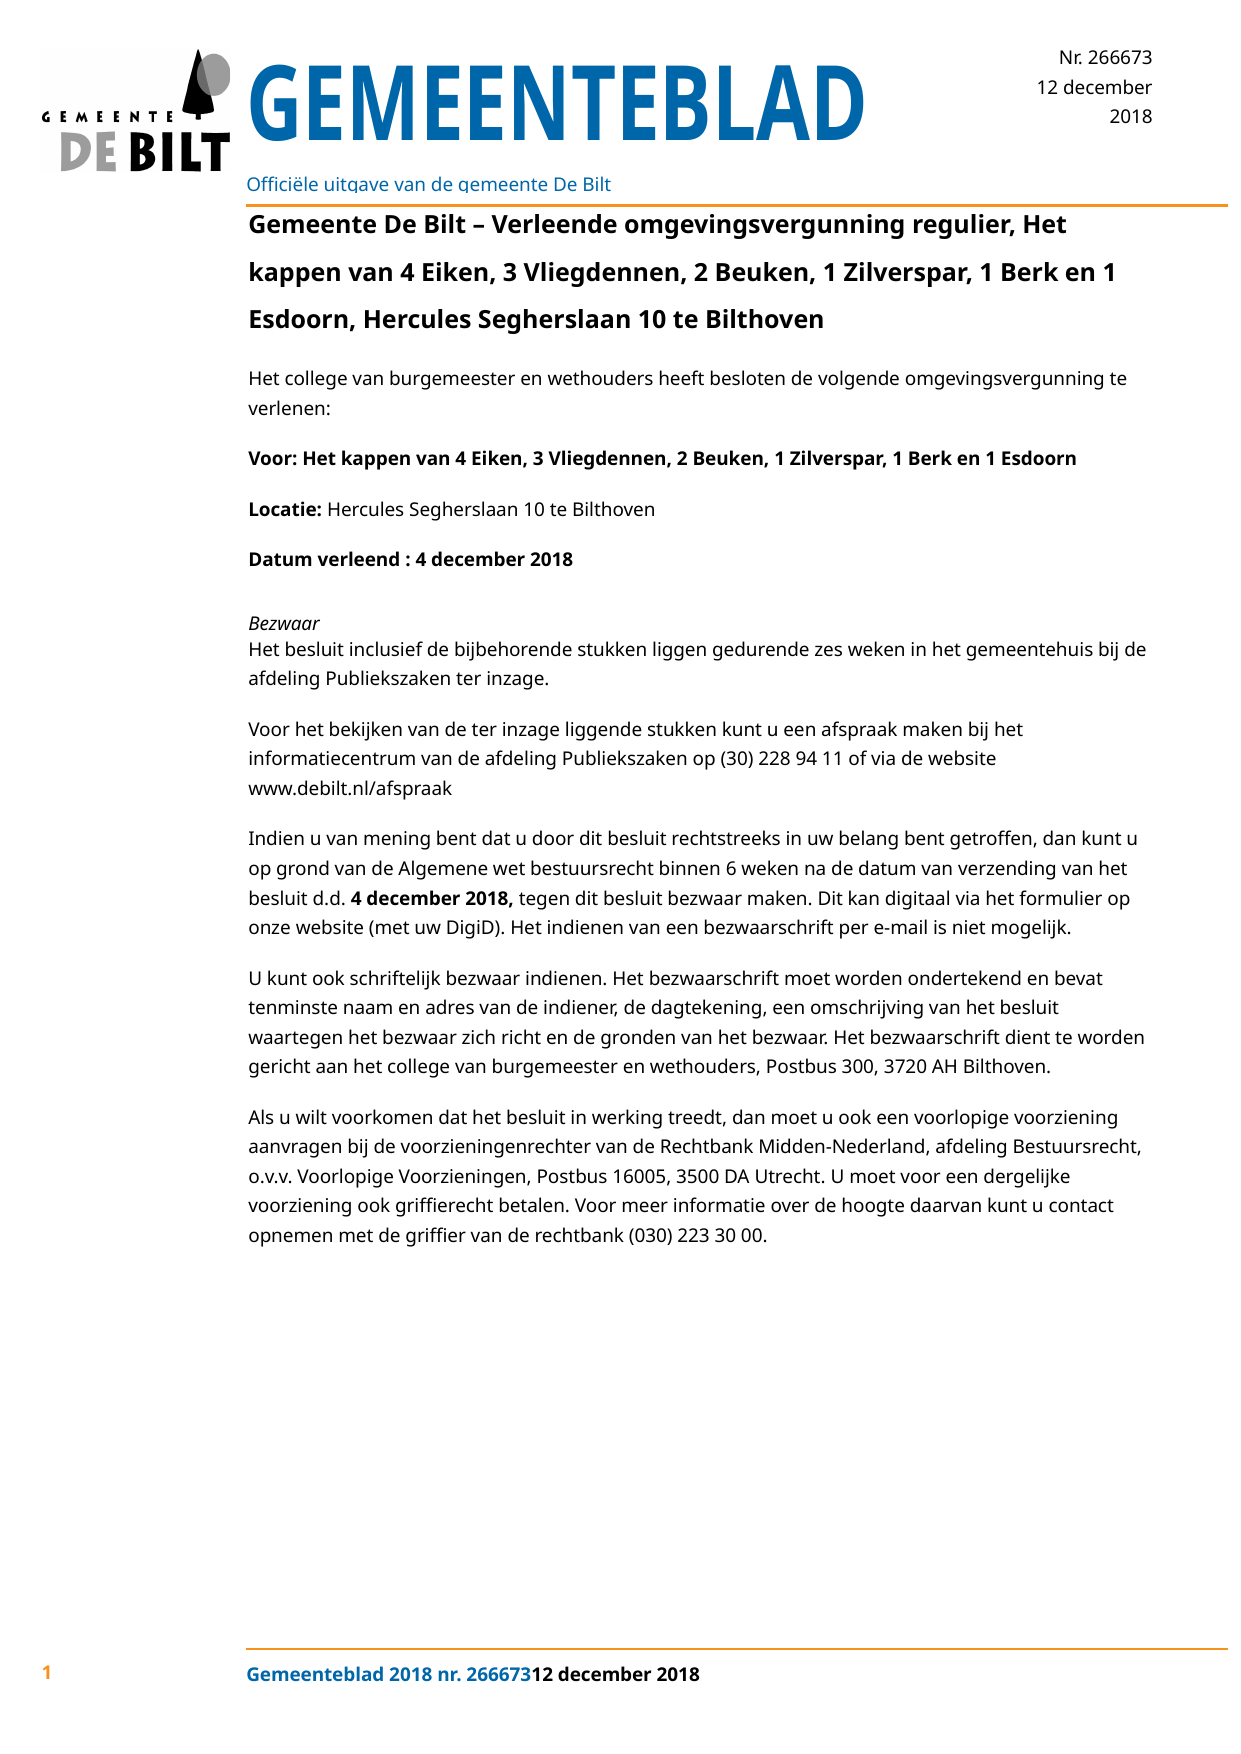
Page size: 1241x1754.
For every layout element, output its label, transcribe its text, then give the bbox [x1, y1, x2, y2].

text Bezwaar [248, 610, 1152, 636]
text Het besluit inclusief de bijbehorende stukken liggen gedurende zes weken in het gemeentehuis bij de afdeling Publiekszaken ter inzage. [248, 636, 1152, 691]
text Als u wilt voorkomen dat het besluit in werking treedt, dan moet u ook een voorlopige voorziening aanvragen bij de voorzieningenrechter van de Rechtbank Midden-Nederland, afdeling Bestuursrecht, o.v.v. Voorlopige Voorzieningen, Postbus 16005, 3500 DA Utrecht. U moet voor een dergelijke voorziening ook griffierecht betalen. Voor meer informatie over de hoogte daarvan kunt u contact opnemen met de griffier van de rechtbank (030) 223 30 00. [248, 1104, 1152, 1248]
text Voor: Het kappen van 4 Eiken, 3 Vliegdennen, 2 Beuken, 1 Zilverspar, 1 Berk en 1 Esdoorn [248, 446, 1152, 471]
text Indien u van mening bent dat u door dit besluit rechtstreeks in uw belang bent getroffen, dan kunt u op grond van de Algemene wet bestuursrecht binnen 6 weken na de datum van verzending van het besluit d.d. 4 december 2018, tegen dit besluit bezwaar maken. Dit kan digitaal via het formulier op onze website (met uw DigiD). Het indienen van een bezwaarschrift per e-mail is niet mogelijk. [248, 826, 1152, 940]
text Voor het bekijken van de ter inzage liggende stukken kunt u een afspraak maken bij het informatiecentrum van de afdeling Publiekszaken op (30) 228 94 11 of via de website www.debilt.nl/afspraak [248, 716, 1152, 801]
text Gemeente De Bilt – Verleende omgevingsvergunning regulier, Het kappen van 4 Eiken, 3 Vliegdennen, 2 Beuken, 1 Zilverspar, 1 Berk en 1 Esdoorn, Hercules Segherslaan 10 te Bilthoven [248, 207, 1152, 336]
text U kunt ook schriftelijk bezwaar indienen. Het bezwaarschrift moet worden ondertekend en bevat tenminste naam en adres van de indiener, de dagtekening, een omschrijving van het besluit waartegen het bezwaar zich richt en de gronden van het bezwaar. Het bezwaarschrift dient te worden gericht aan het college van burgemeester en wethouders, Postbus 300, 3720 AH Bilthoven. [248, 965, 1152, 1079]
text Datum verleend : 4 december 2018 [248, 546, 1152, 572]
text Het college van burgemeester en wethouders heeft besloten de volgende omgevingsvergunning te verlenen: [248, 366, 1152, 421]
picture [41, 47, 231, 172]
text Locatie: Hercules Segherslaan 10 te Bilthoven [248, 496, 1152, 522]
